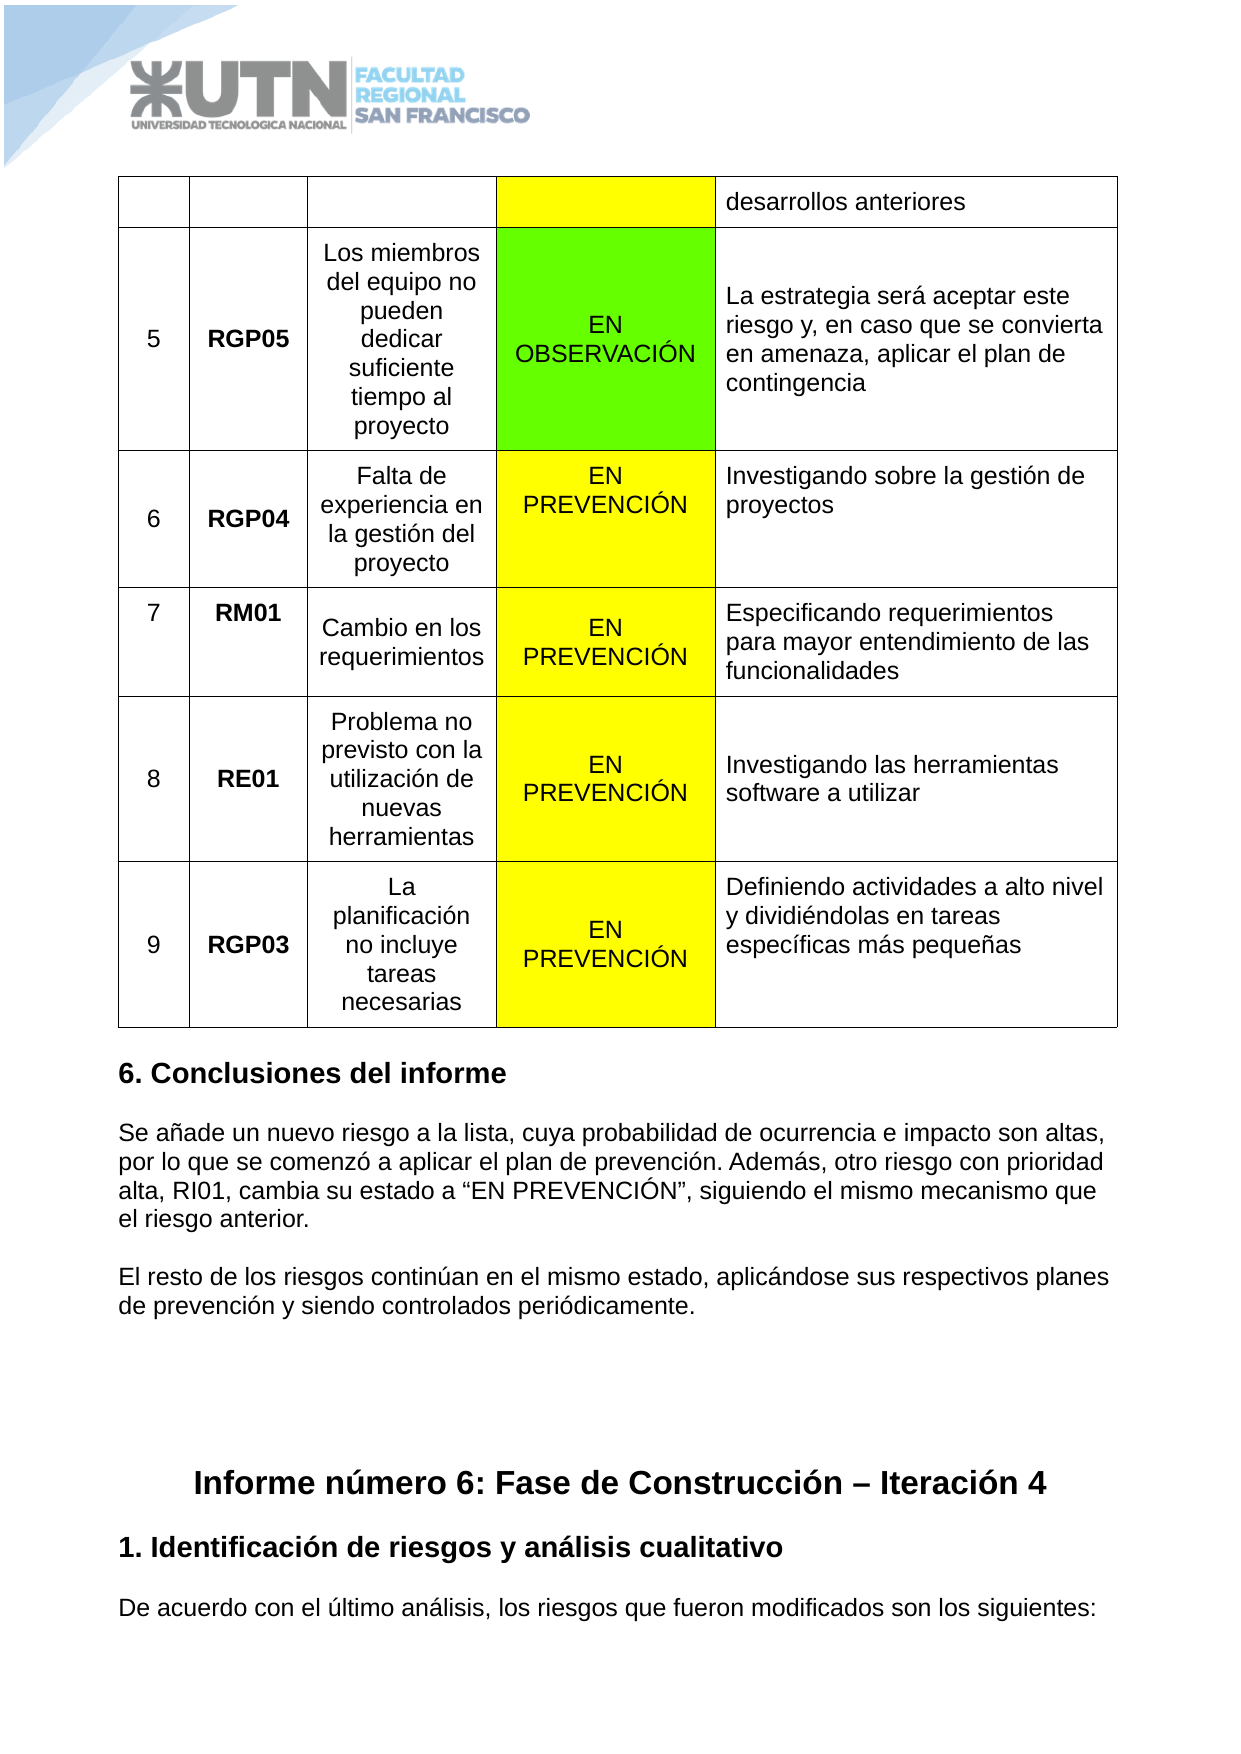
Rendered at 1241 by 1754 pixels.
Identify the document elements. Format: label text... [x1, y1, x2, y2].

table_cell Falta de experiencia en la gestión del proyecto [308, 451, 496, 587]
text 1. Identificación de riesgos y análisis cualitativo [118, 1530, 1122, 1564]
text 6. Conclusiones del informe [118, 1056, 1122, 1089]
text De acuerdo con el último análisis, los riesgos que fueron modificados son los siguientes: [118, 1593, 1122, 1621]
table_cell EN PREVENCIÓN [497, 862, 715, 1027]
table_cell RGP04 [190, 451, 307, 587]
table_cell EN PREVENCIÓN [497, 697, 715, 861]
table_cell 6 [119, 451, 189, 587]
table_cell EN PREVENCIÓN [497, 588, 715, 696]
text Informe número 6: Fase de Construcción – Iteración 4 [118, 1463, 1122, 1502]
text Se añade un nuevo riesgo a la lista, cuya probabilidad de ocurrencia e impacto son altas, por lo que se comenzó a aplicar el plan de prevención. Además, otro riesgo con prioridad alta, RI01, cambia su estado a “EN PREVENCIÓN”, siguiendo el mismo mecanismo que el riesgo anterior. [118, 1118, 1122, 1233]
table_cell 9 [119, 862, 189, 1027]
picture [3, 5, 532, 169]
text El resto de los riesgos continúan en el mismo estado, aplicándose sus respectivos planes de prevención y siendo controlados periódicamente. [118, 1262, 1122, 1319]
table_cell 7 [119, 588, 189, 696]
table_cell Investigando las herramientas software a utilizar [716, 697, 1117, 861]
table_cell [119, 177, 189, 227]
table_cell [190, 177, 307, 227]
table_cell Investigando sobre la gestión de proyectos [716, 451, 1117, 587]
table_cell 8 [119, 697, 189, 861]
table_cell RGP03 [190, 862, 307, 1027]
table_cell RE01 [190, 697, 307, 861]
table_cell RM01 [190, 588, 307, 696]
table_cell Definiendo actividades a alto nivel y dividiéndolas en tareas específicas más pequeñas [716, 862, 1117, 1027]
table_cell Cambio en los requerimientos [308, 588, 496, 696]
table_cell desarrollos anteriores [716, 177, 1117, 227]
table_cell La estrategia será aceptar este riesgo y, en caso que se convierta en amenaza, aplicar el plan de contingencia [716, 228, 1117, 450]
table_cell [308, 177, 496, 227]
table_cell 5 [119, 228, 189, 450]
table_cell EN OBSERVACIÓN [497, 228, 715, 450]
table_cell Especificando requerimientos para mayor entendimiento de las funcionalidades [716, 588, 1117, 696]
table_cell Los miembros del equipo no pueden dedicar suficiente tiempo al proyecto [308, 228, 496, 450]
table_cell EN PREVENCIÓN [497, 451, 715, 587]
table_cell La planificación no incluye tareas necesarias [308, 862, 496, 1027]
table_cell Problema no previsto con la utilización de nuevas herramientas [308, 697, 496, 861]
table_cell [497, 177, 715, 227]
table_cell RGP05 [190, 228, 307, 450]
